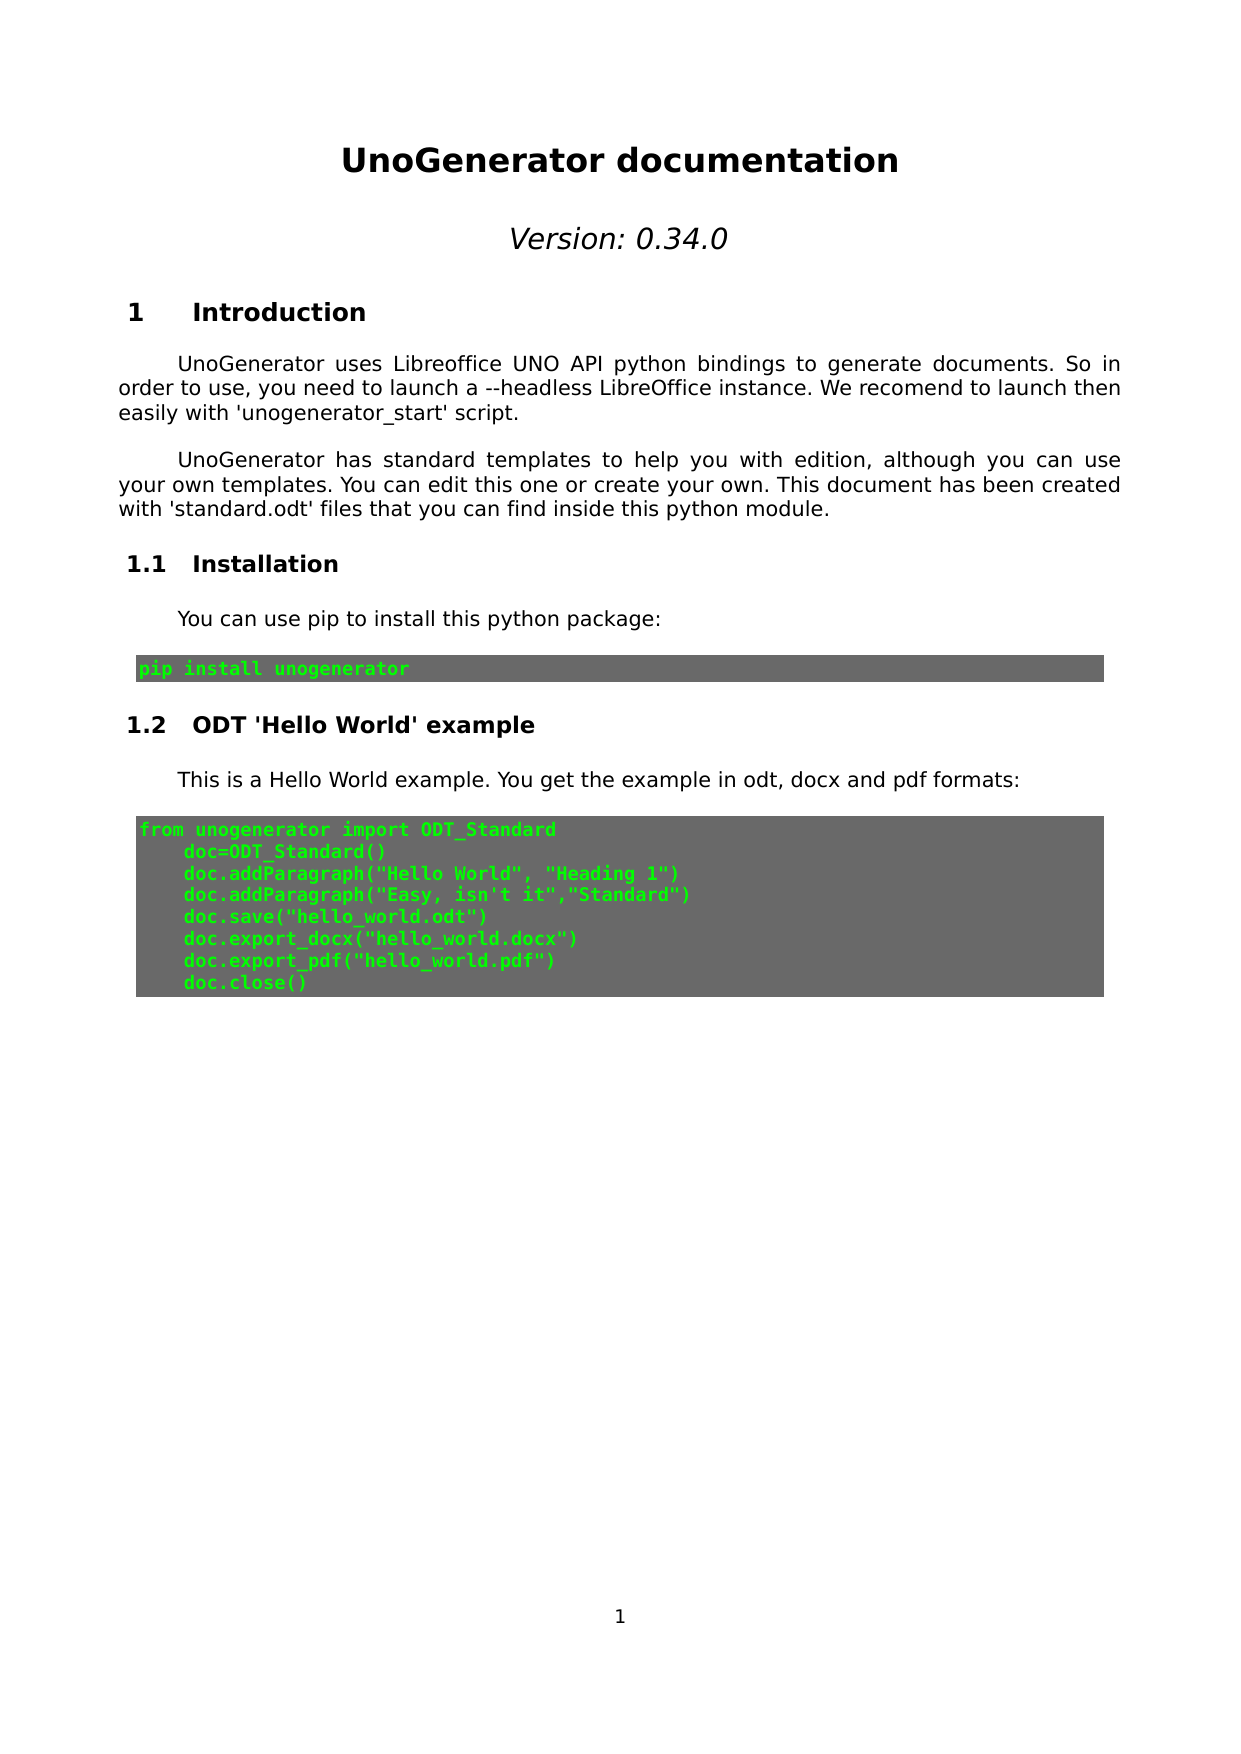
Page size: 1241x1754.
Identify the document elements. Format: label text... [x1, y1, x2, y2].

text UnoGenerator uses Libreoffice UNO API python bindings to generate documents. So in order to use, you need to launch a --headless LibreOffice instance. We recomend to launch then easily with 'unogenerator_start' script. [118, 352, 1122, 425]
text UnoGenerator has standard templates to help you with edition, although you can use your own templates. You can edit this one or create your own. This document has been created with 'standard.odt' files that you can find inside this python module. [118, 448, 1122, 521]
subtitle Version: 0.34.0 [118, 222, 1122, 256]
text You can use pip to install this python package: [118, 607, 1122, 631]
text pip install unogenerator [136, 655, 1104, 682]
title UnoGenerator documentation [118, 142, 1122, 181]
subtitle Introduction [118, 299, 1122, 328]
subtitle Installation [118, 551, 1122, 577]
subtitle ODT 'Hello World' example [118, 712, 1122, 738]
text from unogenerator import ODT_Standard doc=ODT_Standard() doc.addParagraph("Hello World", "Heading 1") doc.addParagraph("Easy, isn't it","Standard") doc.save("hello_world.odt") doc.export_docx("hello_world.docx") doc.export_pdf("hello_world.pdf") doc.close() [136, 816, 1104, 997]
text This is a Hello World example. You get the example in odt, docx and pdf formats: [118, 768, 1122, 792]
